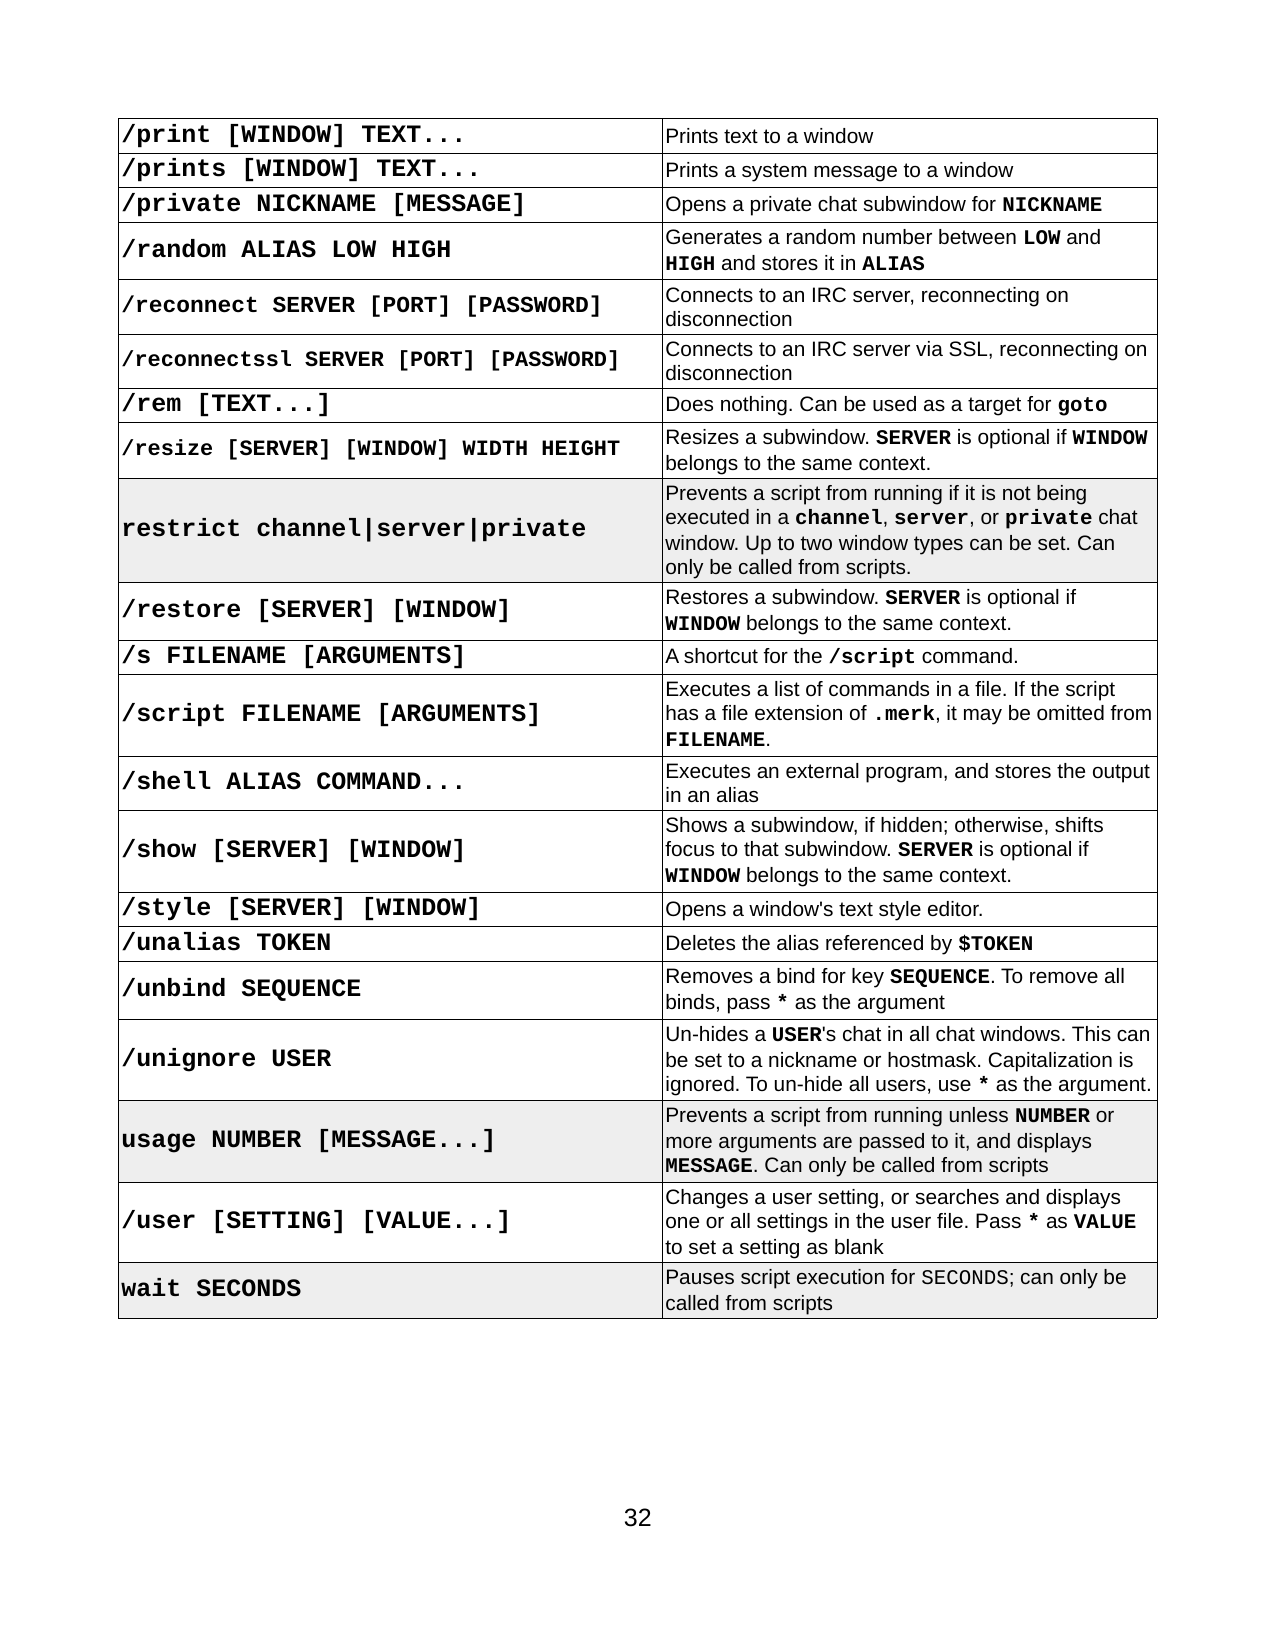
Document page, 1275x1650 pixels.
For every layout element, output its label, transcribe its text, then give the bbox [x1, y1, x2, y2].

table_cell /unignore USER [119, 1020, 662, 1100]
table_cell Changes a user setting, or searches and displays one or all settings in the user file. Pass * as VALUE to set a setting as blank [663, 1183, 1157, 1262]
table_cell Resizes a subwindow. SERVER is optional if WINDOW belongs to the same context. [663, 423, 1157, 478]
table_cell /shell ALIAS COMMAND... [119, 757, 662, 810]
table_cell restrict channel|server|private [119, 479, 662, 582]
table_cell Prevents a script from running unless NUMBER or more arguments are passed to it, and displays MESSAGE. Can only be called from scripts [663, 1101, 1157, 1182]
table_cell /rem [TEXT...] [119, 389, 662, 422]
table_cell /resize [SERVER] [WINDOW] WIDTH HEIGHT [119, 423, 662, 478]
table_cell Does nothing. Can be used as a target for goto [663, 389, 1157, 422]
table_cell /reconnect SERVER [PORT] [PASSWORD] [119, 280, 662, 333]
table_cell wait SECONDS [119, 1263, 662, 1318]
table_cell /restore [SERVER] [WINDOW] [119, 583, 662, 639]
table_cell Prevents a script from running if it is not being executed in a channel, server, or private chat window. Up to two window types can be set. Can only be called from scripts. [663, 479, 1157, 582]
table_cell Un-hides a USER's chat in all chat windows. This can be set to a nickname or hostmask. Capitalization is ignored. To un-hide all users, use * as the argument. [663, 1020, 1157, 1100]
table_cell A shortcut for the /script command. [663, 641, 1157, 674]
table_cell /reconnectssl SERVER [PORT] [PASSWORD] [119, 335, 662, 387]
table_cell Opens a private chat subwindow for NICKNAME [663, 188, 1157, 222]
table_cell Prints text to a window [663, 119, 1157, 153]
table_cell Executes a list of commands in a file. If the script has a file extension of .merk, it may be omitted from FILENAME. [663, 675, 1157, 756]
table_cell /script FILENAME [ARGUMENTS] [119, 675, 662, 756]
table_cell /show [SERVER] [WINDOW] [119, 811, 662, 892]
table_cell /s FILENAME [ARGUMENTS] [119, 641, 662, 674]
table_cell Executes an external program, and stores the output in an alias [663, 757, 1157, 810]
table_cell Prints a system message to a window [663, 154, 1157, 187]
table_cell /user [SETTING] [VALUE...] [119, 1183, 662, 1262]
table_cell Removes a bind for key SEQUENCE. To remove all binds, pass * as the argument [663, 962, 1157, 1018]
table_cell /unalias TOKEN [119, 927, 662, 961]
table_cell Opens a window's text style editor. [663, 893, 1157, 926]
table_cell Shows a subwindow, if hidden; otherwise, shifts focus to that subwindow. SERVER is optional if WINDOW belongs to the same context. [663, 811, 1157, 892]
table_cell /prints [WINDOW] TEXT... [119, 154, 662, 187]
table_cell /random ALIAS LOW HIGH [119, 223, 662, 279]
table_cell Pauses script execution for SECONDS; can only be called from scripts [663, 1263, 1157, 1318]
table_cell Connects to an IRC server via SSL, reconnecting on disconnection [663, 335, 1157, 387]
table_cell /unbind SEQUENCE [119, 962, 662, 1018]
table_cell Connects to an IRC server, reconnecting on disconnection [663, 280, 1157, 333]
table_cell Restores a subwindow. SERVER is optional if WINDOW belongs to the same context. [663, 583, 1157, 639]
table_cell /private NICKNAME [MESSAGE] [119, 188, 662, 222]
table_cell usage NUMBER [MESSAGE...] [119, 1101, 662, 1182]
table_cell Generates a random number between LOW and HIGH and stores it in ALIAS [663, 223, 1157, 279]
table_cell /print [WINDOW] TEXT... [119, 119, 662, 153]
table_cell Deletes the alias referenced by $TOKEN [663, 927, 1157, 961]
table_cell /style [SERVER] [WINDOW] [119, 893, 662, 926]
